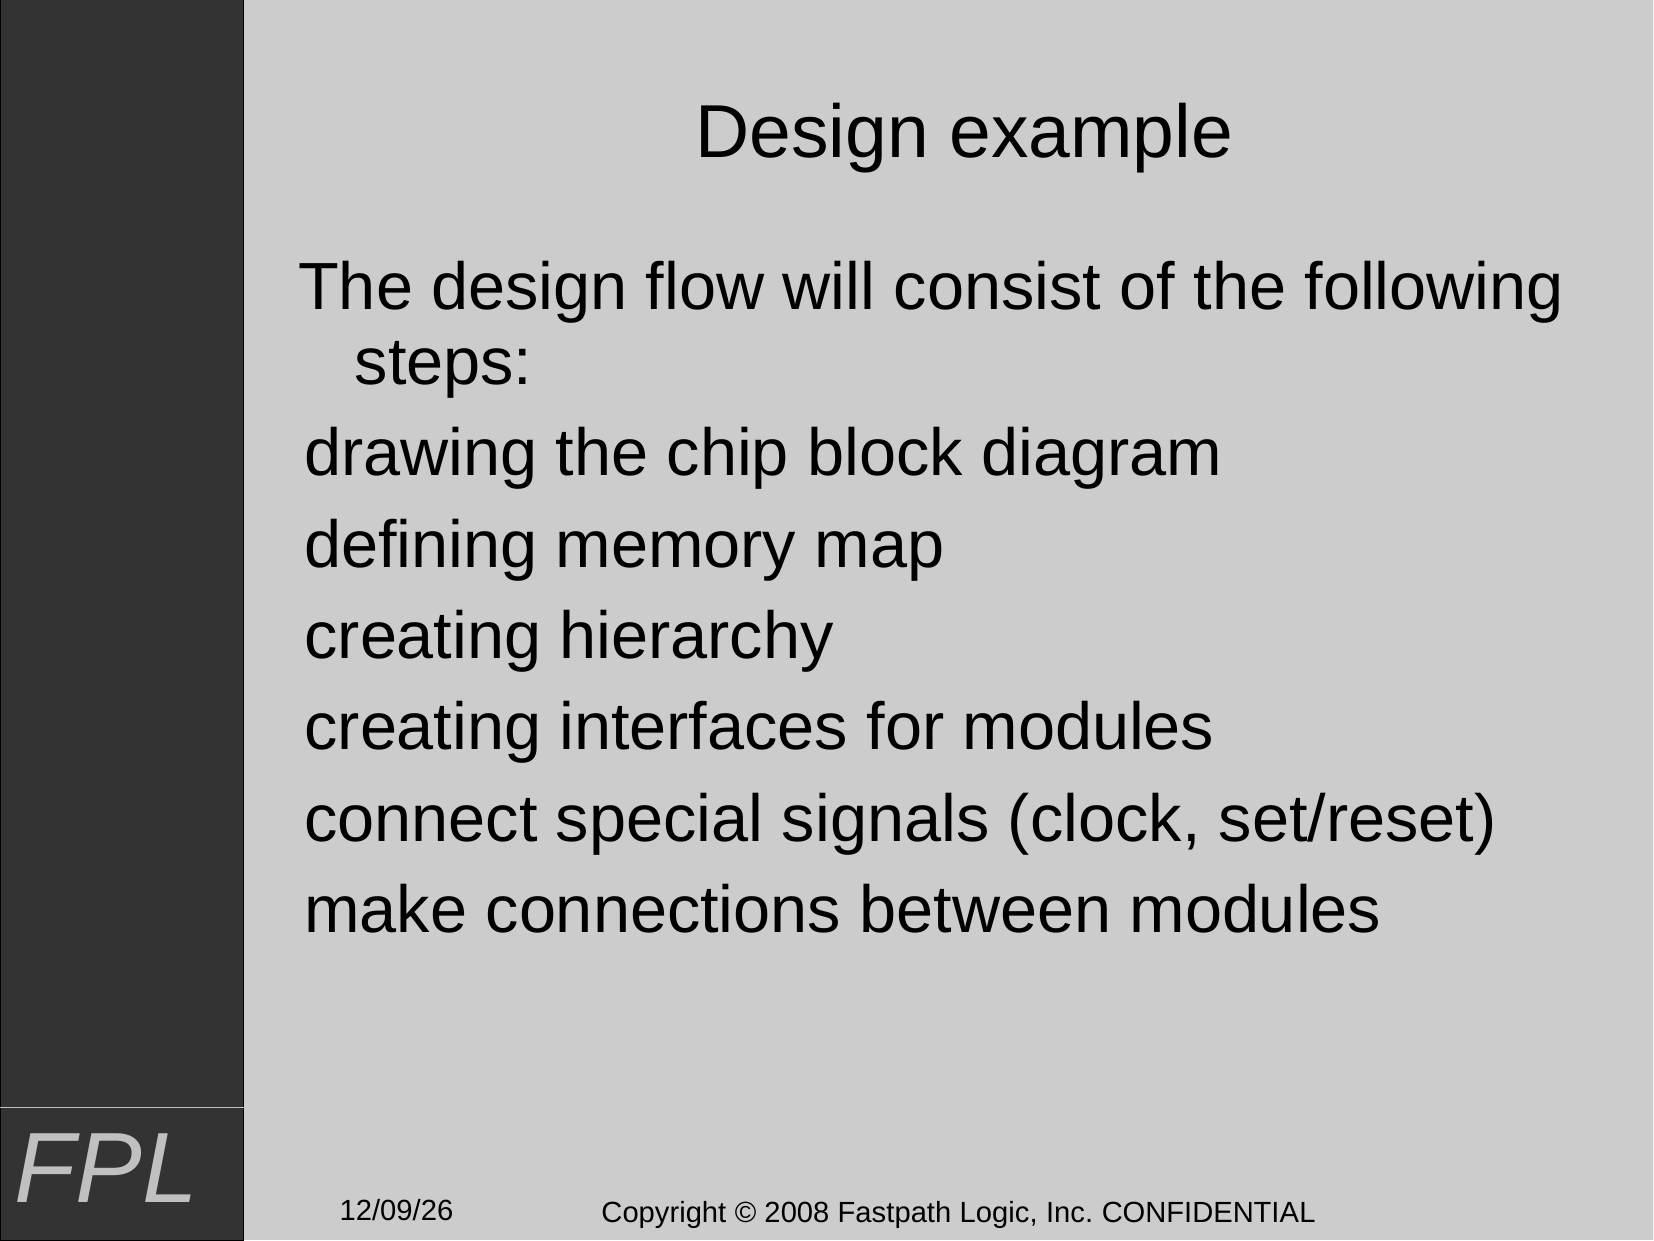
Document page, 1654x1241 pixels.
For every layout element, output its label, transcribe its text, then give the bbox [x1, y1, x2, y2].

title Design example [413, 23, 1516, 240]
list The design flow will consist of the following steps: drawing the chip block diagram defining memory map creating hierarchy creating interfaces for modules connect special signals (clock, set/reset) make connections between modules [298, 248, 1611, 1155]
